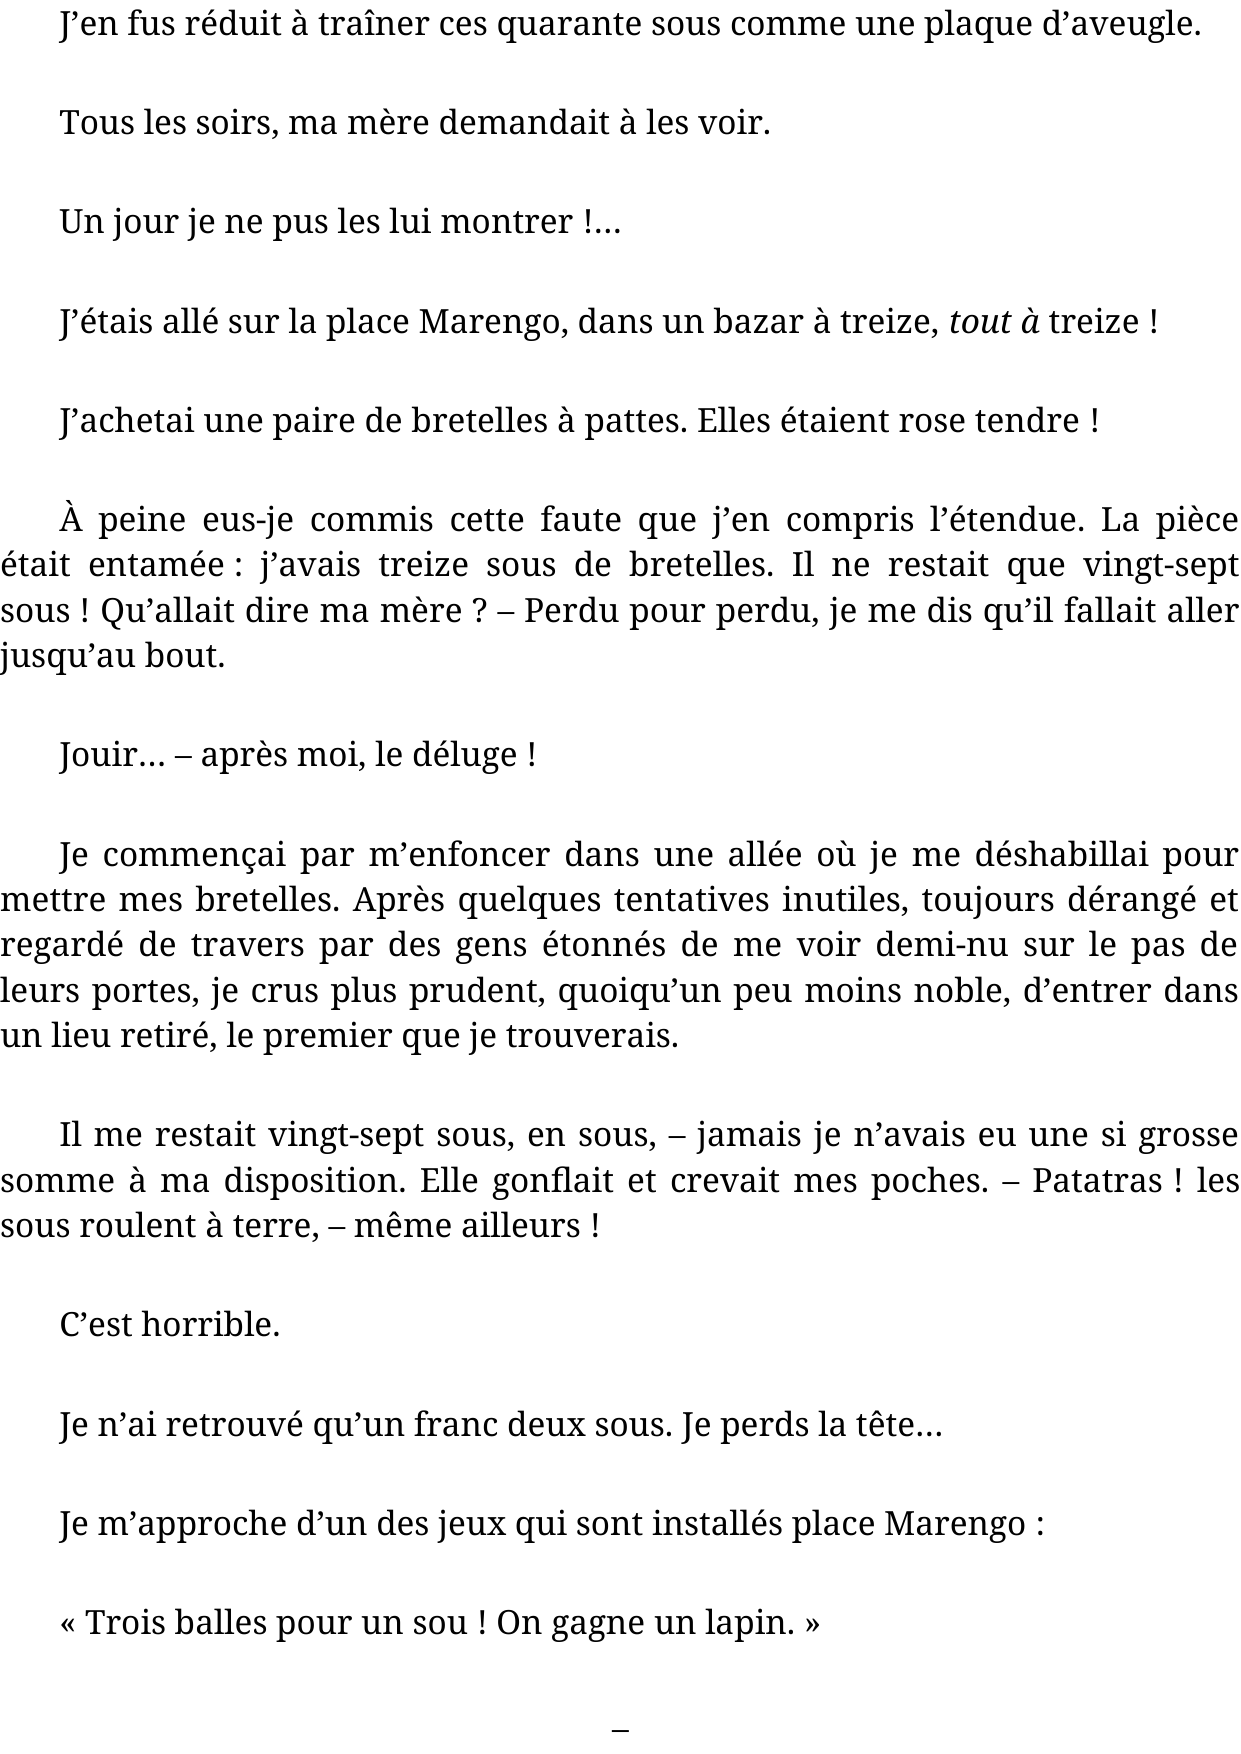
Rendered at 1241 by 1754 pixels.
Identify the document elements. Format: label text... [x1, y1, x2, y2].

text Je n’ai retrouvé qu’un franc deux sous. Je perds la tête… [0, 1400, 1240, 1446]
text Il me restait vingt-sept sous, en sous, – jamais je n’avais eu une si grosse somme à ma disposition. Elle gonflait et crevait mes poches. – Patatras ! les sous roulent à terre, – même ailleurs ! [0, 1111, 1240, 1247]
text J’en fus réduit à traîner ces quarante sous comme une plaque d’aveugle. [0, 0, 1240, 45]
text J’achetai une paire de bretelles à pattes. Elles étaient rose tendre ! [0, 397, 1240, 442]
text Jouir… – après moi, le déluge ! [0, 731, 1240, 777]
text C’est horrible. [0, 1301, 1240, 1347]
text Je commençai par m’enfoncer dans une allée où je me déshabillai pour mettre mes bretelles. Après quelques tentatives inutiles, toujours dérangé et regardé de travers par des gens étonnés de me voir demi-nu sur le pas de leurs portes, je crus plus prudent, quoiqu’un peu moins noble, d’entrer dans un lieu retiré, le premier que je trouverais. [0, 830, 1240, 1057]
text Je m’approche d’un des jeux qui sont installés place Marengo : [0, 1499, 1240, 1545]
text « Trois balles pour un sou ! On gagne un lapin. » [0, 1599, 1240, 1644]
text À peine eus-je commis cette faute que j’en compris l’étendue. La pièce était entamée : j’avais treize sous de bretelles. Il ne restait que vingt-sept sous ! Qu’allait dire ma mère ? – Perdu pour perdu, je me dis qu’il fallait aller jusqu’au bout. [0, 496, 1240, 677]
text J’étais allé sur la place Marengo, dans un bazar à treize, tout à treize ! [0, 297, 1240, 343]
text Un jour je ne pus les lui montrer !… [0, 198, 1240, 244]
text Tous les soirs, ma mère demandait à les voir. [0, 99, 1240, 144]
